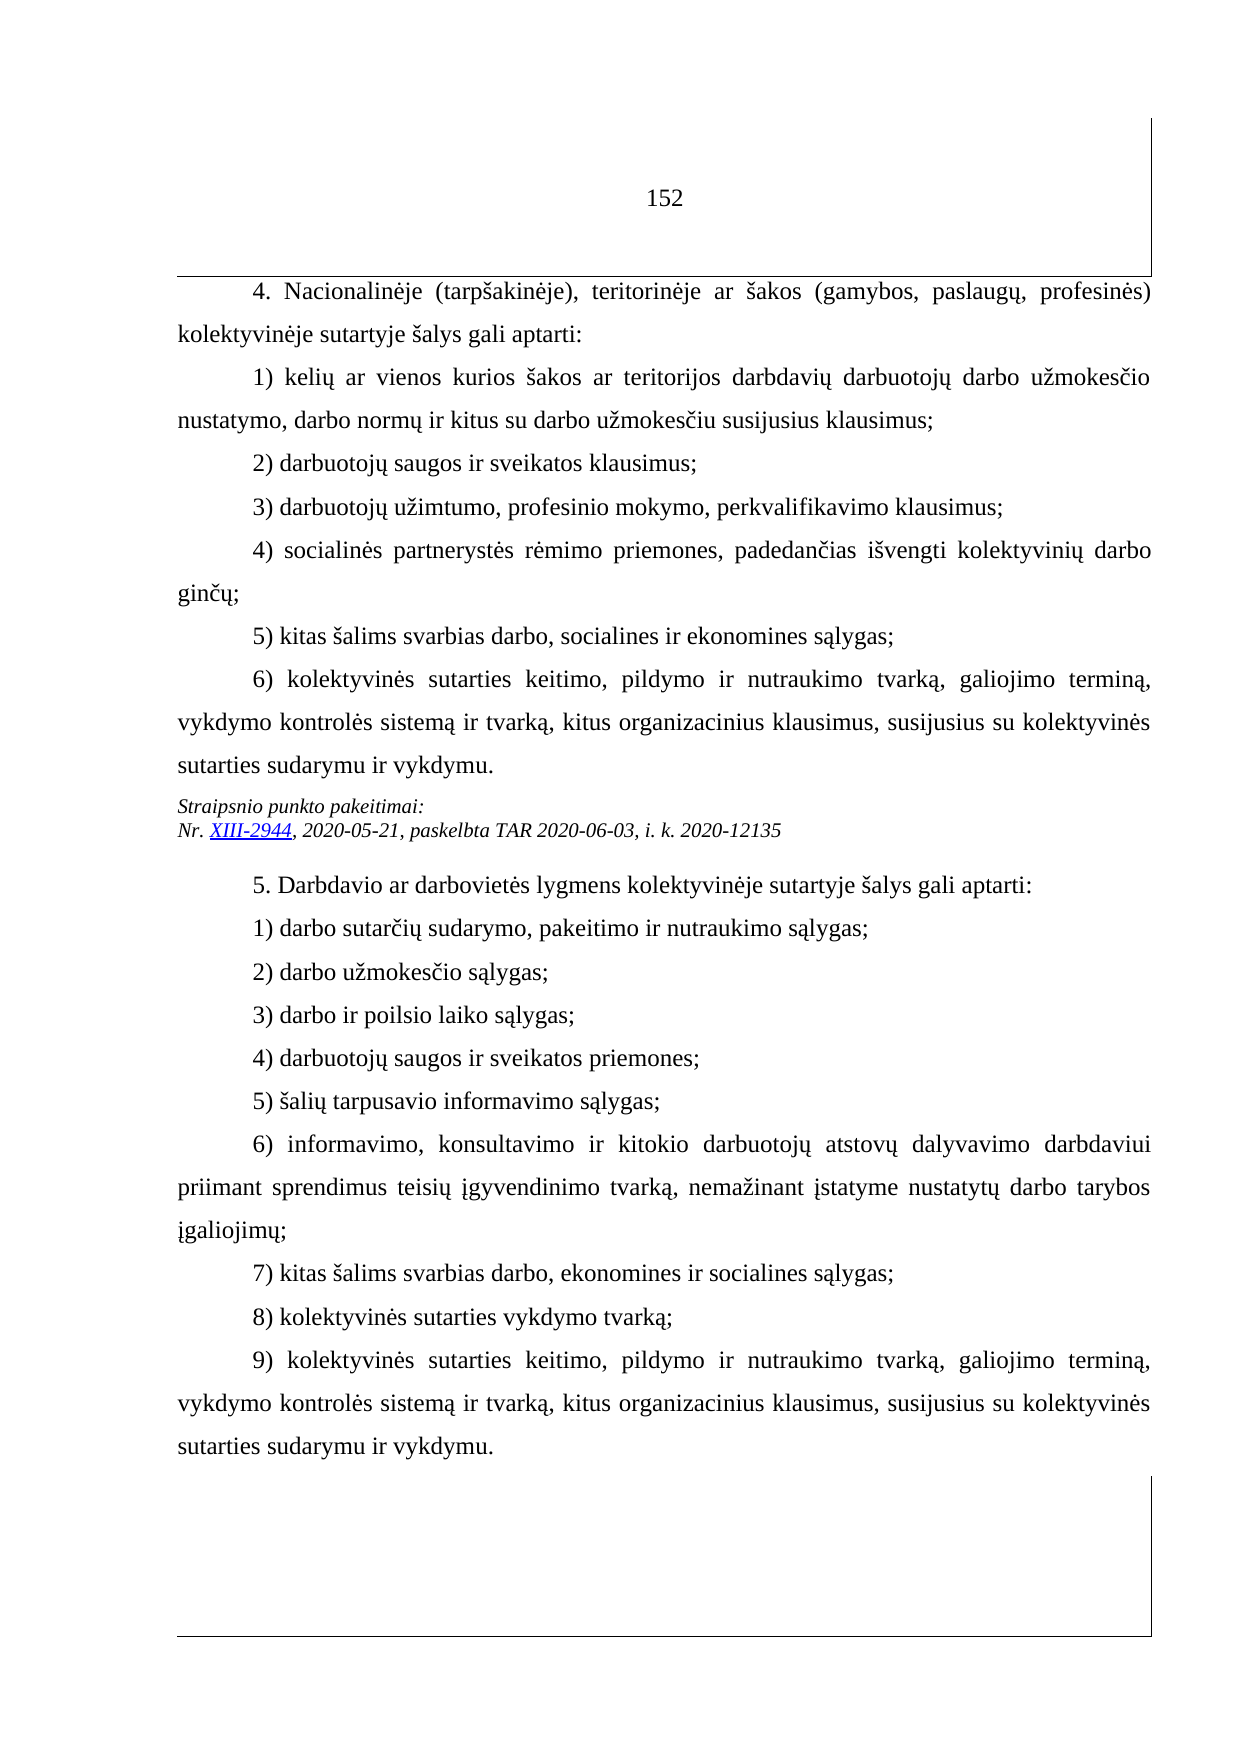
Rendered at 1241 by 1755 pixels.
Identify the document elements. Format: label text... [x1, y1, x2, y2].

text 6) informavimo, konsultavimo ir kitokio darbuotojų atstovų dalyvavimo darbdaviui priimant sprendimus teisių įgyvendinimo tvarką, nemažinant įstatyme nustatytų darbo tarybos įgaliojimų; [177, 1129, 1152, 1244]
text Straipsnio punkto pakeitimai: [177, 793, 1152, 818]
text 5) šalių tarpusavio informavimo sąlygas; [177, 1086, 1152, 1115]
text 5) kitas šalims svarbias darbo, socialines ir ekonomines sąlygas; [177, 621, 1152, 650]
text 1) kelių ar vienos kurios šakos ar teritorijos darbdavių darbuotojų darbo užmokesčio nustatymo, darbo normų ir kitus su darbo užmokesčiu susijusius klausimus; [177, 362, 1152, 434]
text 8) kolektyvinės sutarties vykdymo tvarką; [177, 1302, 1152, 1330]
text Nr. XIII-2944, 2020-05-21, paskelbta TAR 2020-06-03, i. k. 2020-12135 [177, 818, 1152, 842]
text 3) darbuotojų užimtumo, profesinio mokymo, perkvalifikavimo klausimus; [177, 492, 1152, 520]
text 2) darbo užmokesčio sąlygas; [177, 957, 1152, 985]
text 6) kolektyvinės sutarties keitimo, pildymo ir nutraukimo tvarką, galiojimo terminą, vykdymo kontrolės sistemą ir tvarką, kitus organizacinius klausimus, susijusius su kolektyvinės sutarties sudarymu ir vykdymu. [177, 664, 1152, 779]
text 9) kolektyvinės sutarties keitimo, pildymo ir nutraukimo tvarką, galiojimo terminą, vykdymo kontrolės sistemą ir tvarką, kitus organizacinius klausimus, susijusius su kolektyvinės sutarties sudarymu ir vykdymu. [177, 1345, 1152, 1460]
text 2) darbuotojų saugos ir sveikatos klausimus; [177, 448, 1152, 477]
text 3) darbo ir poilsio laiko sąlygas; [177, 1000, 1152, 1028]
text 1) darbo sutarčių sudarymo, pakeitimo ir nutraukimo sąlygas; [177, 913, 1152, 942]
text 4. Nacionalinėje (tarpšakinėje), teritorinėje ar šakos (gamybos, paslaugų, profesinės) kolektyvinėje sutartyje šalys gali aptarti: [177, 276, 1152, 348]
text 4) socialinės partnerystės rėmimo priemones, padedančias išvengti kolektyvinių darbo ginčų; [177, 535, 1152, 607]
text 4) darbuotojų saugos ir sveikatos priemones; [177, 1043, 1152, 1072]
text 5. Darbdavio ar darbovietės lygmens kolektyvinėje sutartyje šalys gali aptarti: [177, 870, 1152, 899]
text 7) kitas šalims svarbias darbo, ekonomines ir socialines sąlygas; [177, 1258, 1152, 1287]
